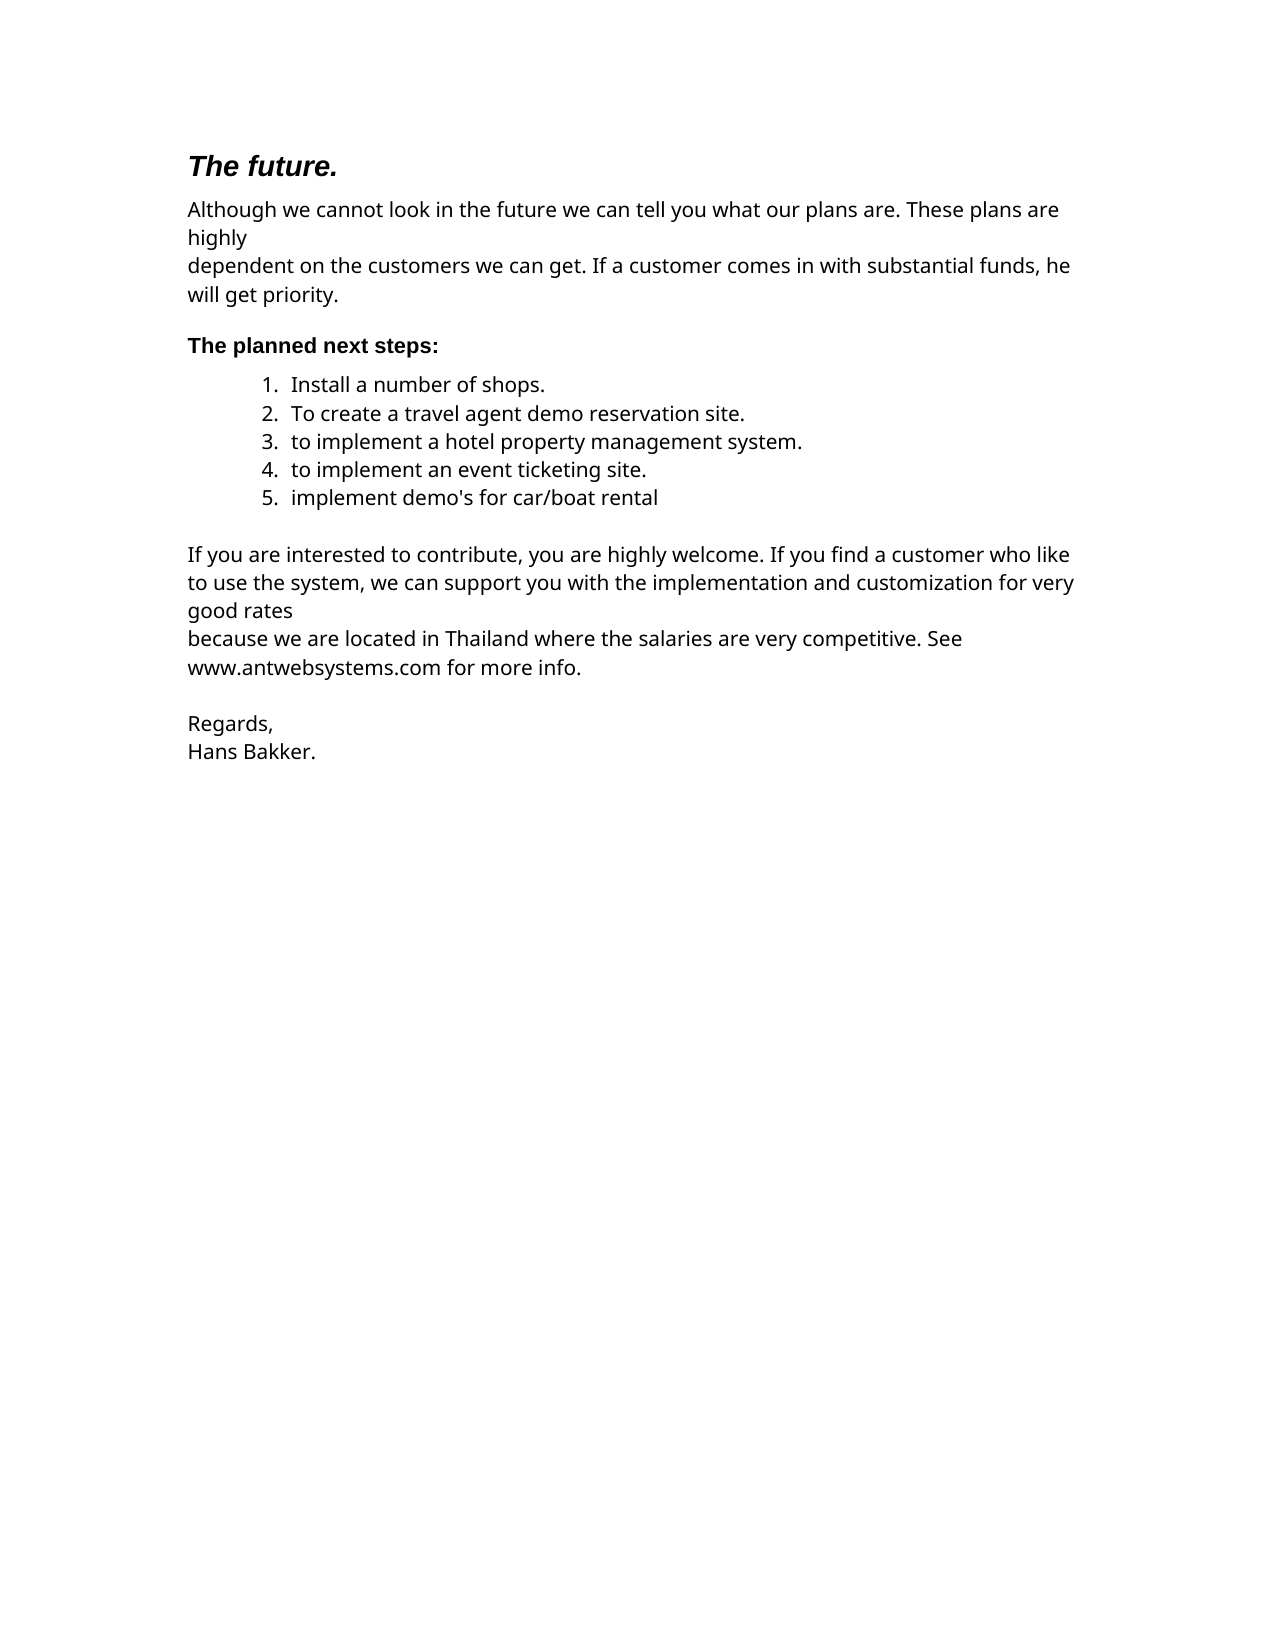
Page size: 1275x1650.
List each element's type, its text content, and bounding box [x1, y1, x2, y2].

subtitle The planned next steps: [187, 333, 1087, 358]
list to implement a hotel property management system. [261, 427, 1087, 455]
list To create a travel agent demo reservation site. [261, 399, 1087, 427]
list to implement an event ticketing site. [261, 455, 1087, 483]
text Although we cannot look in the future we can tell you what our plans are. These plans are highly [187, 195, 1087, 252]
text Hans Bakker. [187, 737, 1087, 766]
text Regards, [187, 709, 1087, 737]
list Install a number of shops. [261, 370, 1087, 399]
text because we are located in Thailand where the salaries are very competitive. See www.antwebsystems.com for more info. [187, 624, 1087, 681]
text If you are interested to contribute, you are highly welcome. If you find a customer who like to use the system, we can support you with the implementation and customization for very good rates [187, 540, 1087, 624]
list implement demo's for car/boat rental [261, 483, 1087, 512]
text dependent on the customers we can get. If a customer comes in with substantial funds, he will get priority. [187, 252, 1087, 308]
subtitle The future. [187, 150, 1087, 183]
